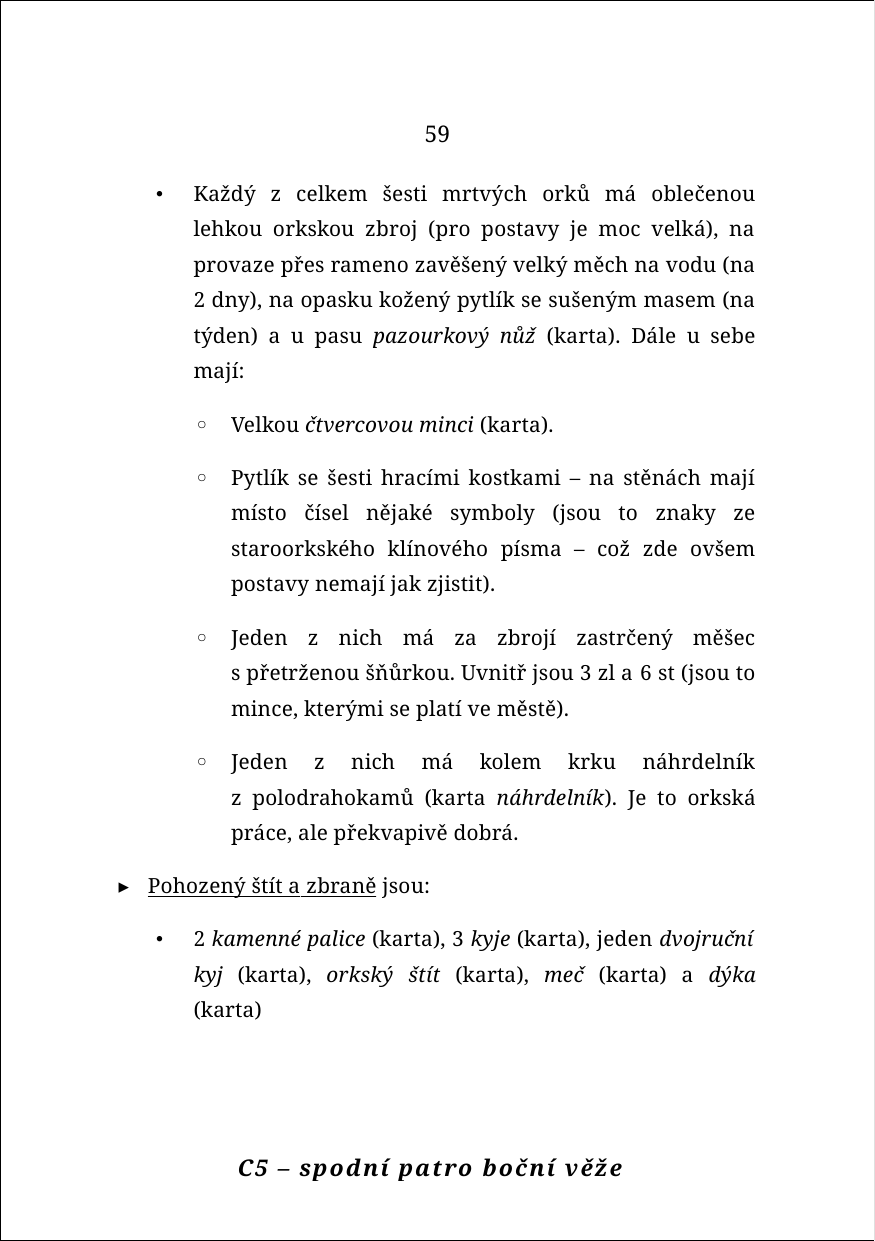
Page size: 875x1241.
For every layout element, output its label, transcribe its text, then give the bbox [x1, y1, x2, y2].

list Jeden z⁠ nich má za zbrojí zastrčený měšec s⁠ přetrženou šňůrkou. Uvnitř jsou 3 zl a⁠ 6 st (jsou to mince, kterými se platí ve městě). [193, 623, 756, 722]
list Velkou čtvercovou minci (karta). [193, 410, 756, 438]
list Jeden z⁠ nich má kolem krku náhrdelník z⁠ polodrahokamů (karta náhrdelník). Je to orkská práce, ale překvapivě dobrá. [193, 747, 756, 847]
list Pytlík se šesti hracími kostkami – na stěnách mají místo čísel nějaké symboly (jsou to znaky ze staroorkského klínového písma – což zde ovšem postavy nemají jak zjistit). [193, 463, 756, 598]
list Každý z⁠ celkem šesti mrtvých orků má oblečenou lehkou orkskou zbroj (pro postavy je moc velká), na provaze přes rameno zavěšený velký měch na vodu (na 2 dny), na opasku kožený pytlík se sušeným masem (na týden) a⁠ u⁠ pasu pazourkový nůž (karta). Dále u⁠ sebe mají: [156, 179, 756, 385]
list 2 kamenné palice (karta), 3 kyje (karta), jeden dvojruční kyj (karta), orkský štít (karta), meč (karta) a⁠ dýka (karta) [156, 924, 756, 1024]
text ▸ Pohozený štít a⁠ zbraně jsou: [118, 871, 756, 900]
